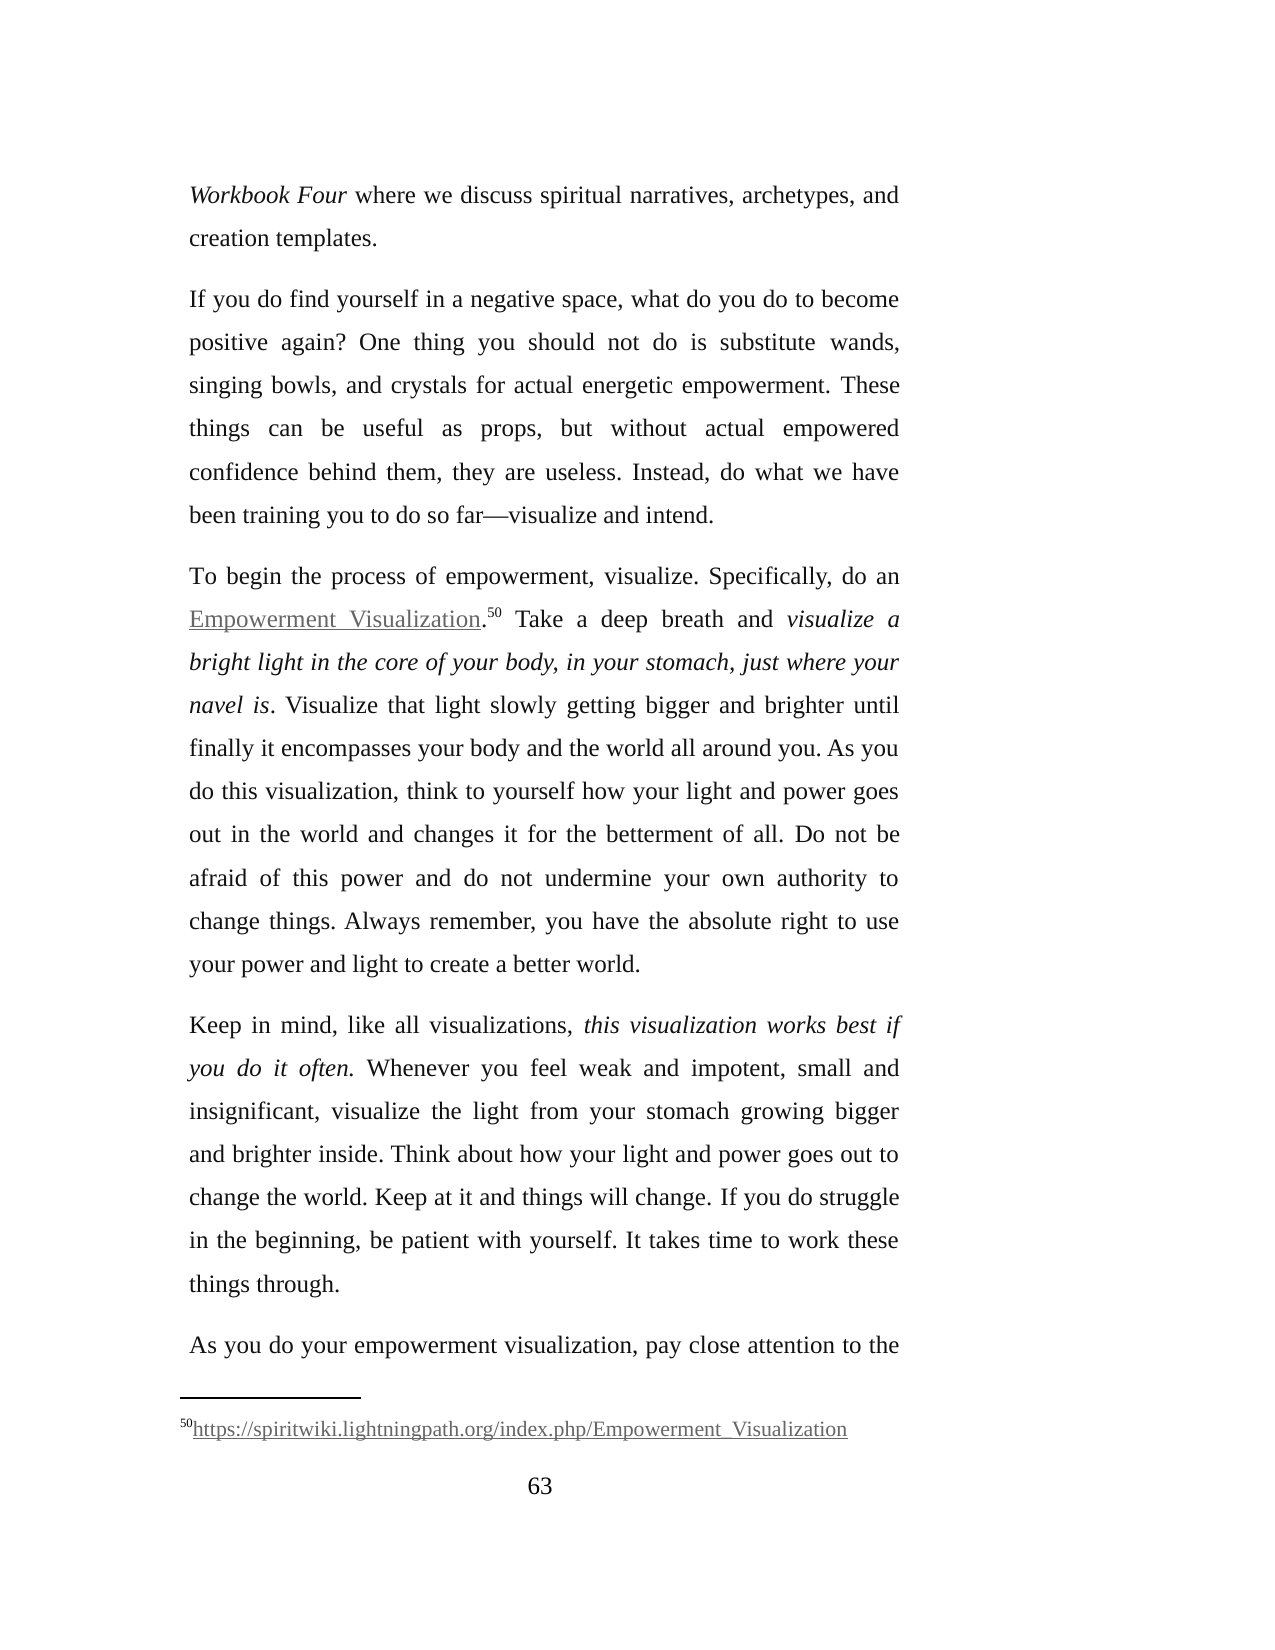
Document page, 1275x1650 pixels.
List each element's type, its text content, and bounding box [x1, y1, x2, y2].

text If you do find yourself in a negative space, what do you do to become positive again? One thing you should not do is substitute wands, singing bowls, and crystals for actual energetic empowerment. These things can be useful as props, but without actual empowered confidence behind them, they are useless. Instead, do what we have been training you to do so far—visualize and intend. [189, 284, 900, 528]
text To begin the process of empowerment, visualize. Specifically, do an Empowerment Visualization. Take a deep breath and visualize a bright light in the core of your body, in your stomach, just where your navel is. Visualize that light slowly getting bigger and brighter until finally it encompasses your body and the world all around you. As you do this visualization, think to yourself how your light and power goes out in the world and changes it for the betterment of all. Do not be afraid of this power and do not undermine your own authority to change things. Always remember, you have the absolute right to use your power and light to create a better world. [189, 561, 900, 978]
text As you do your empowerment visualization, pay close attention to the [189, 1330, 900, 1358]
text Workbook Four where we discuss spiritual narratives, archetypes, and creation templates. [189, 180, 900, 252]
text Keep in mind, like all visualizations, this visualization works best if you do it often. Whenever you feel weak and impotent, small and insignificant, visualize the light from your stomach growing bigger and brighter inside. Think about how your light and power goes out to change the world. Keep at it and things will change. If you do struggle in the beginning, be patient with yourself. It takes time to work these things through. [189, 1010, 900, 1297]
